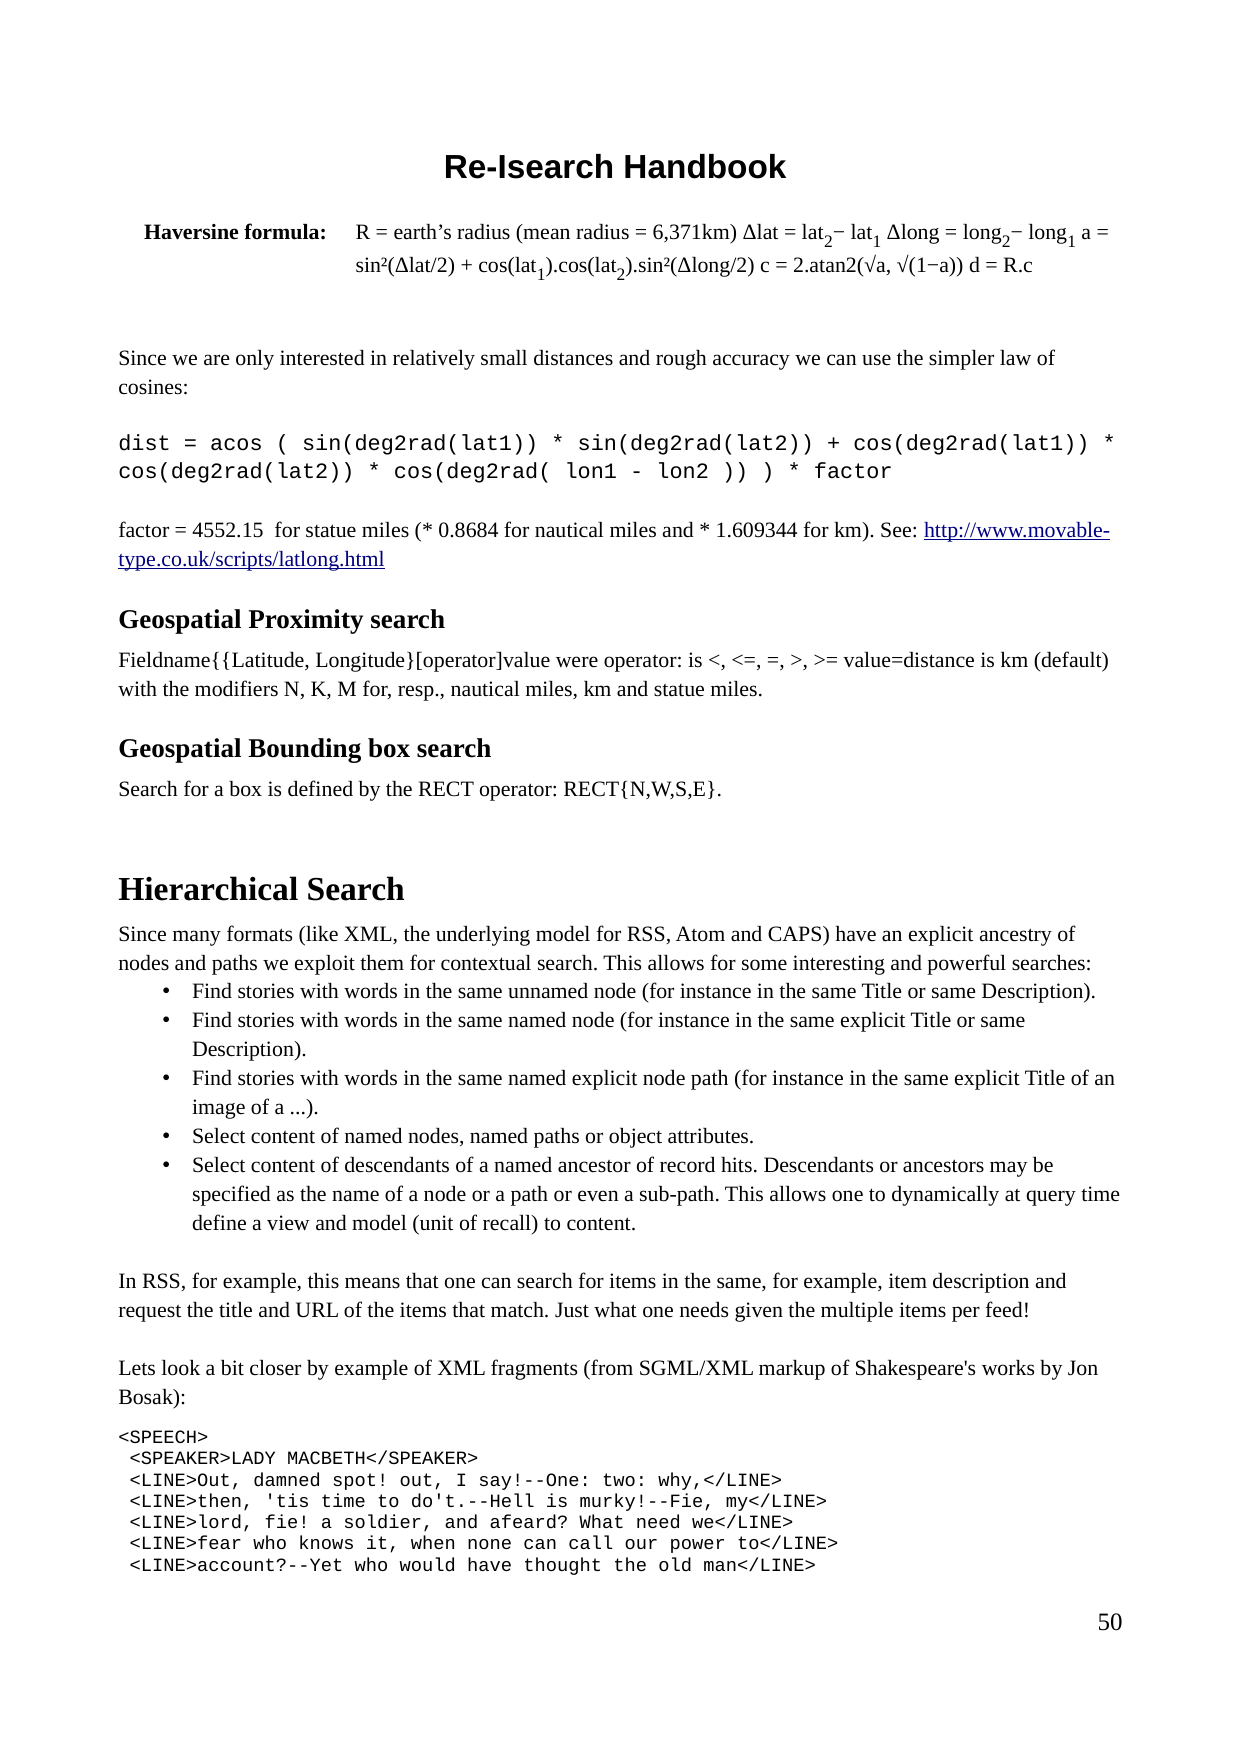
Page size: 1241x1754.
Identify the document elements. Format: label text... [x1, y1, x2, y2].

table_header Haversine formula: [118, 216, 352, 316]
text <SPEECH> [118, 1428, 1122, 1449]
text <LINE>then, 'tis time to do't.--Hell is murky!--Fie, my</LINE> [118, 1492, 1122, 1513]
text <LINE>account?--Yet who would have thought the old man</LINE> [118, 1555, 1122, 1577]
subtitle Geospatial Proximity search [118, 603, 1122, 634]
subtitle Hierarchical Search [118, 869, 1122, 908]
text Search for a box is defined by the RECT operator: RECT{N,W,S,E}. [118, 776, 1122, 801]
text <LINE>lord, fie! a soldier, and afeard? What need we</LINE> [118, 1513, 1122, 1534]
list Find stories with words in the same unnamed node (for instance in the same Title or same Description). [162, 978, 1122, 1004]
text dist = acos ( sin(deg2rad(lat1)) * sin(deg2rad(lat2)) + cos(deg2rad(lat1)) * cos(deg2rad(lat2)) * cos(deg2rad( lon1 - lon2 )) ) * factor [118, 432, 1122, 485]
text Lets look a bit closer by example of XML fragments (from SGML/XML markup of Shakespeare's works by Jon Bosak): [118, 1326, 1122, 1409]
text Since we are only interested in relatively small distances and rough accuracy we can use the simpler law of cosines: [118, 345, 1122, 399]
text In RSS, for example, this means that one can search for items in the same, for example, item description and request the title and URL of the items that match. Just what one needs given the multiple items per feed! [118, 1268, 1122, 1322]
text Since many formats (like XML, the underlying model for RSS, Atom and CAPS) have an explicit ancestry of nodes and paths we exploit them for contextual search. This allows for some interesting and powerful searches: [118, 921, 1122, 975]
text Fieldname{{Latitude, Longitude}[operator]value were operator: is <, <=, =, >, >= value=distance is km (default) with the modifiers N, K, M for, resp., nautical miles, km and statue miles. [118, 647, 1122, 701]
list Select content of named nodes, named paths or object attributes. [162, 1123, 1122, 1148]
table_header R = earth’s radius (mean radius = 6,371km) Δlat = lat2− lat1 Δlong = long2− long1 a = sin²(Δlat/2) + cos(lat1).cos(lat2).sin²(Δlong/2) c = 2.atan2(√a, √(1−a)) d = R.c [353, 216, 1157, 316]
text <LINE>fear who knows it, when none can call our power to</LINE> [118, 1534, 1122, 1555]
list Find stories with words in the same named explicit node path (for instance in the same explicit Title of an image of a ...). [162, 1065, 1122, 1119]
subtitle Geospatial Bounding box search [118, 732, 1122, 763]
text <LINE>Out, damned spot! out, I say!--One: two: why,</LINE> [118, 1470, 1122, 1492]
list Find stories with words in the same named node (for instance in the same explicit Title or same Description). [162, 1007, 1122, 1062]
text <SPEAKER>LADY MACBETH</SPEAKER> [118, 1449, 1122, 1470]
text factor = 4552.15 for statue miles (* 0.8684 for nautical miles and * 1.609344 for km). See: http://www.movable-type.co.uk/scripts/latlong.html [118, 517, 1122, 572]
list Select content of descendants of a named ancestor of record hits. Descendants or ancestors may be specified as the name of a node or a path or even a sub-path. This allows one to dynamically at query time define a view and model (unit of recall) to content. [162, 1152, 1122, 1235]
